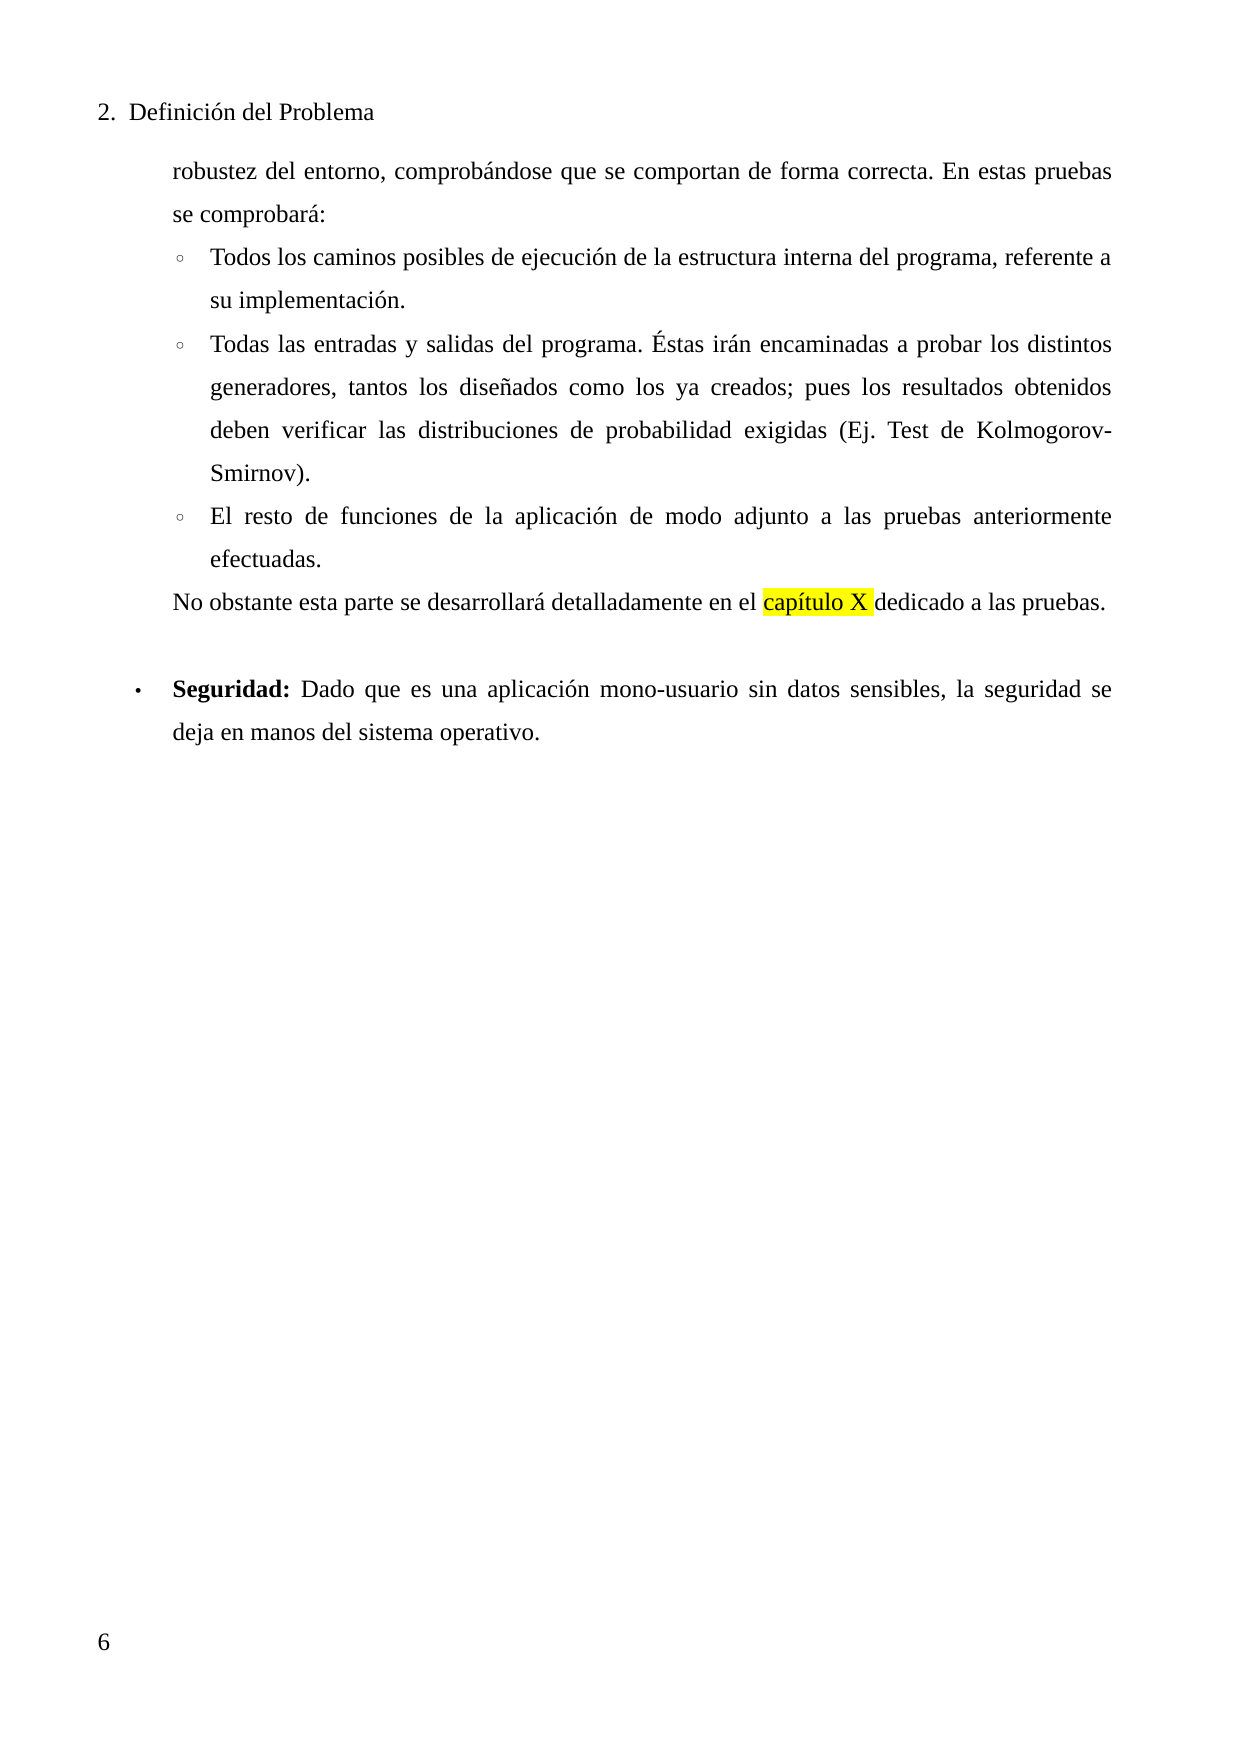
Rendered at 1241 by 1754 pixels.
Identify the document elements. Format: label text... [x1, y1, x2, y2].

list Todas las entradas y salidas del programa. Éstas irán encaminadas a probar los distintos generadores, tantos los diseñados como los ya creados; pues los resultados obtenidos deben verificar las distribuciones de probabilidad exigidas (Ej. Test de Kolmogorov-Smirnov). [172, 329, 1113, 487]
list Seguridad: Dado que es una aplicación mono-usuario sin datos sensibles, la seguridad se deja en manos del sistema operativo. [135, 674, 1113, 746]
list robustez del entorno, comprobándose que se comportan de forma correcta. En estas pruebas se comprobará: [135, 156, 1113, 228]
list El resto de funciones de la aplicación de modo adjunto a las pruebas anteriormente efectuadas. [172, 501, 1113, 573]
list No obstante esta parte se desarrollará detalladamente en el capítulo X dedicado a las pruebas. [135, 587, 1113, 616]
list Todos los caminos posibles de ejecución de la estructura interna del programa, referente a su implementación. [172, 242, 1113, 314]
